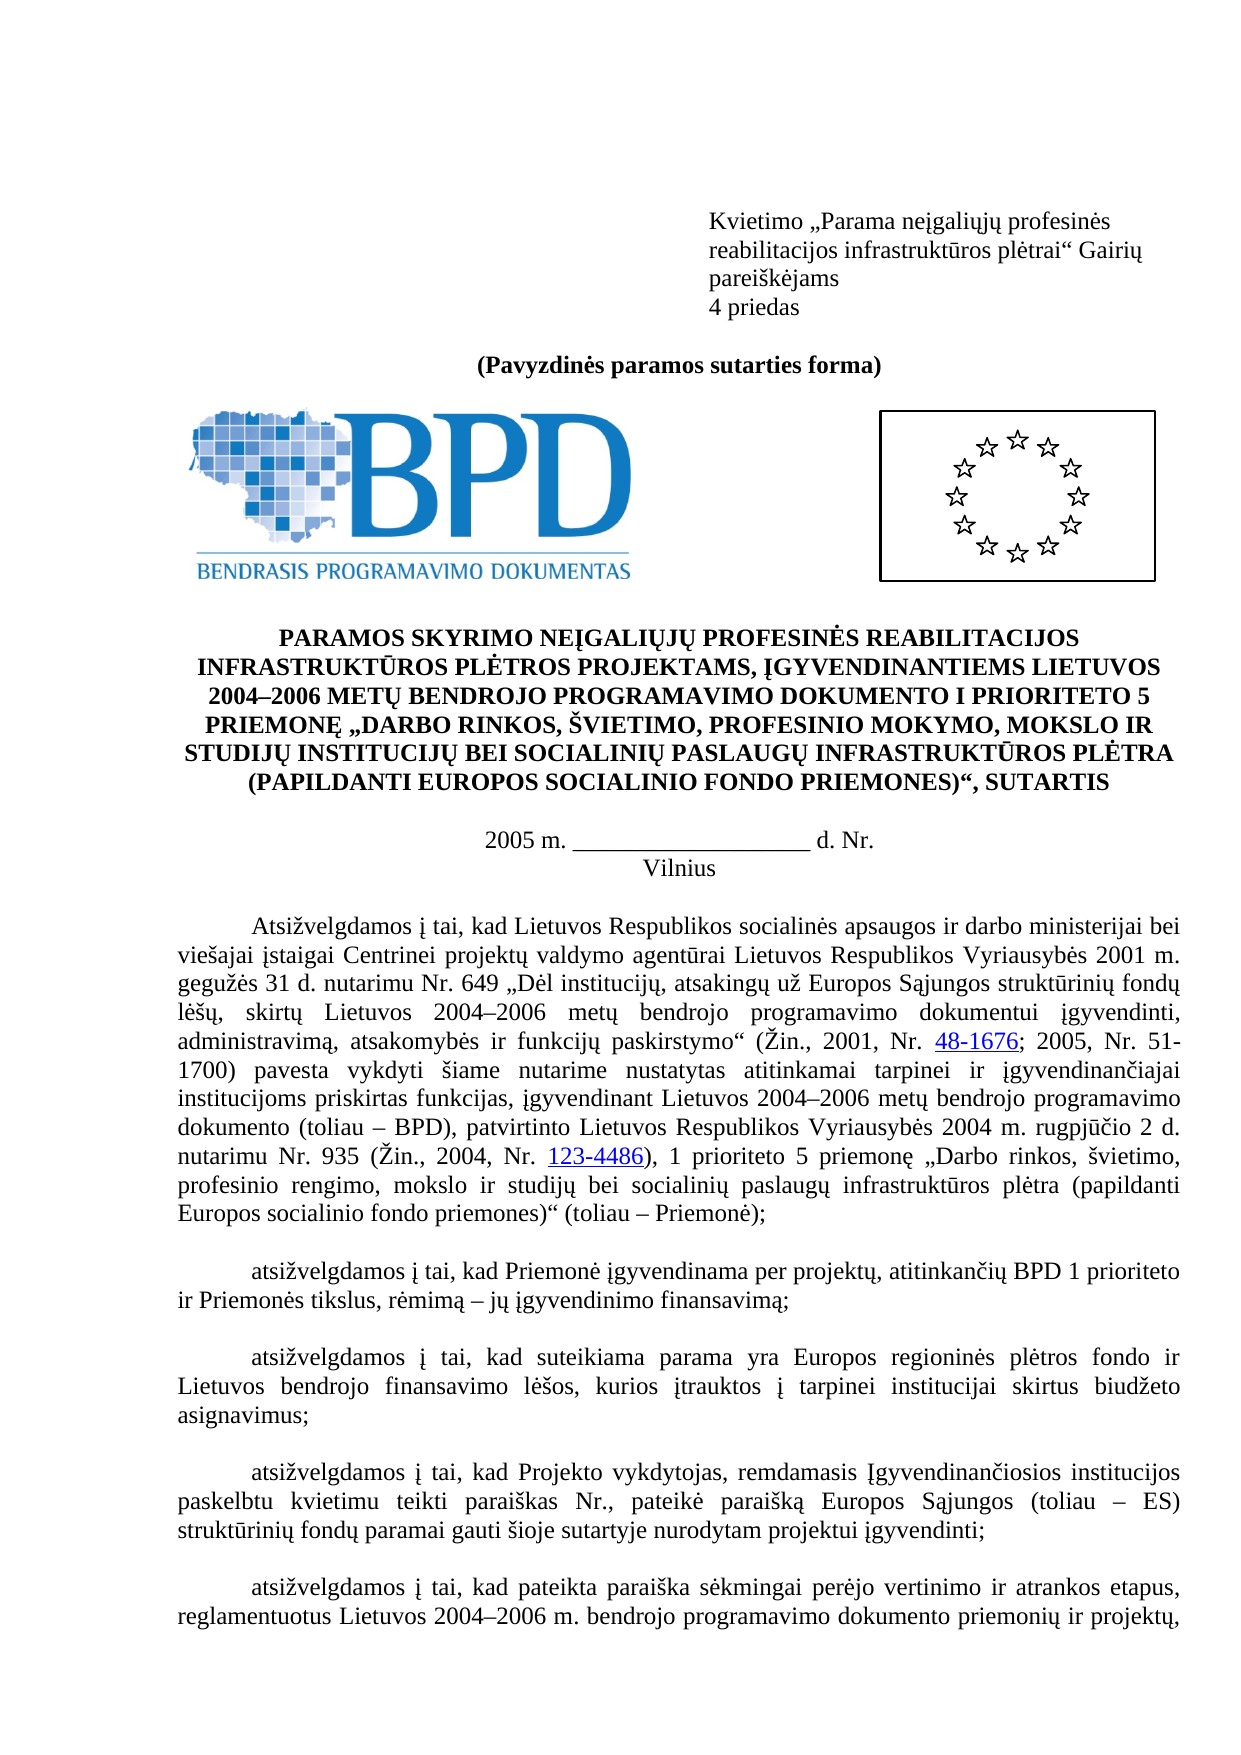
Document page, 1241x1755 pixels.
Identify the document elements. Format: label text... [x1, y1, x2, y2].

text Atsižvelgdamos į tai, kad Lietuvos Respublikos socialinės apsaugos ir darbo ministerijai bei viešajai įstaigai Centrinei projektų valdymo agentūrai Lietuvos Respublikos Vyriausybės 2001 m. gegužės 31 d. nutarimu Nr. 649 „Dėl institucijų, atsakingų už Europos Sąjungos struktūrinių fondų lėšų, skirtų Lietuvos 2004–2006 metų bendrojo programavimo dokumentui įgyvendinti, administravimą, atsakomybės ir funkcijų paskirstymo“ (Žin., 2001, Nr. 48-1676; 2005, Nr. 51-1700) pavesta vykdyti šiame nutarime nustatytas atitinkamai tarpinei ir įgyvendinančiajai institucijoms priskirtas funkcijas, įgyvendinant Lietuvos 2004–2006 metų bendrojo programavimo dokumento (toliau – BPD), patvirtinto Lietuvos Respublikos Vyriausybės 2004 m. rugpjūčio 2 d. nutarimu Nr. 935 (Žin., 2004, Nr. 123-4486), 1 prioriteto 5 priemonę „Darbo rinkos, švietimo, profesinio rengimo, mokslo ir studijų bei socialinių paslaugų infrastruktūros plėtra (papildanti Europos socialinio fondo priemones)“ (toliau – Priemonė); [177, 911, 1181, 1227]
text reabilitacijos infrastruktūros plėtrai“ Gairių [177, 235, 1181, 263]
table_header [875, 408, 1161, 585]
table_header [177, 407, 657, 595]
text 4 priedas [177, 292, 1181, 321]
table_header [657, 407, 863, 595]
table_header [863, 407, 1181, 595]
text (Pavyzdinės paramos sutarties forma) [177, 350, 1181, 378]
text Kvietimo „Parama neįgaliųjų profesinės [177, 206, 1181, 235]
text atsižvelgdamos į tai, kad pateikta paraiška sėkmingai perėjo vertinimo ir atrankos etapus, reglamentuotus Lietuvos 2004–2006 m. bendrojo programavimo dokumento priemonių ir projektų, [177, 1572, 1181, 1630]
text atsižvelgdamos į tai, kad Priemonė įgyvendinama per projektų, atitinkančių BPD 1 prioriteto ir Priemonės tikslus, rėmimą – jų įgyvendinimo finansavimą; [177, 1256, 1181, 1313]
text pareiškėjams [177, 263, 1181, 292]
text atsižvelgdamos į tai, kad suteikiama parama yra Europos regioninės plėtros fondo ir Lietuvos bendrojo finansavimo lėšos, kurios įtrauktos į tarpinei institucijai skirtus biudžeto asignavimus; [177, 1342, 1181, 1428]
text Vilnius [177, 853, 1181, 882]
text PARAMOS SKYRIMO NEĮGALIŲJŲ PROFESINĖS REABILITACIJOS INFRASTRUKTŪROS PLĖTROS PROJEKTAMS, ĮGYVENDINANTIEMS LIETUVOS 2004–2006 METŲ BENDROJO PROGRAMAVIMO DOKUMENTO I PRIORITETO 5 PRIEMONĘ „DARBO RINKOS, ŠVIETIMO, PROFESINIO MOKYMO, MOKSLO IR STUDIJŲ INSTITUCIJŲ BEI SOCIALINIŲ PASLAUGŲ INFRASTRUKTŪROS PLĖTRA (PAPILDANTI EUROPOS SOCIALINIO FONDO PRIEMONES)“, SUTARTIS [177, 623, 1181, 796]
text atsižvelgdamos į tai, kad Projekto vykdytojas, remdamasis Įgyvendinančiosios institucijos paskelbtu kvietimu teikti paraiškas Nr., pateikė paraišką Europos Sąjungos (toliau – ES) struktūrinių fondų paramai gauti šioje sutartyje nurodytam projektui įgyvendinti; [177, 1457, 1181, 1543]
text 2005 m. ___________________ d. Nr. [177, 825, 1181, 853]
